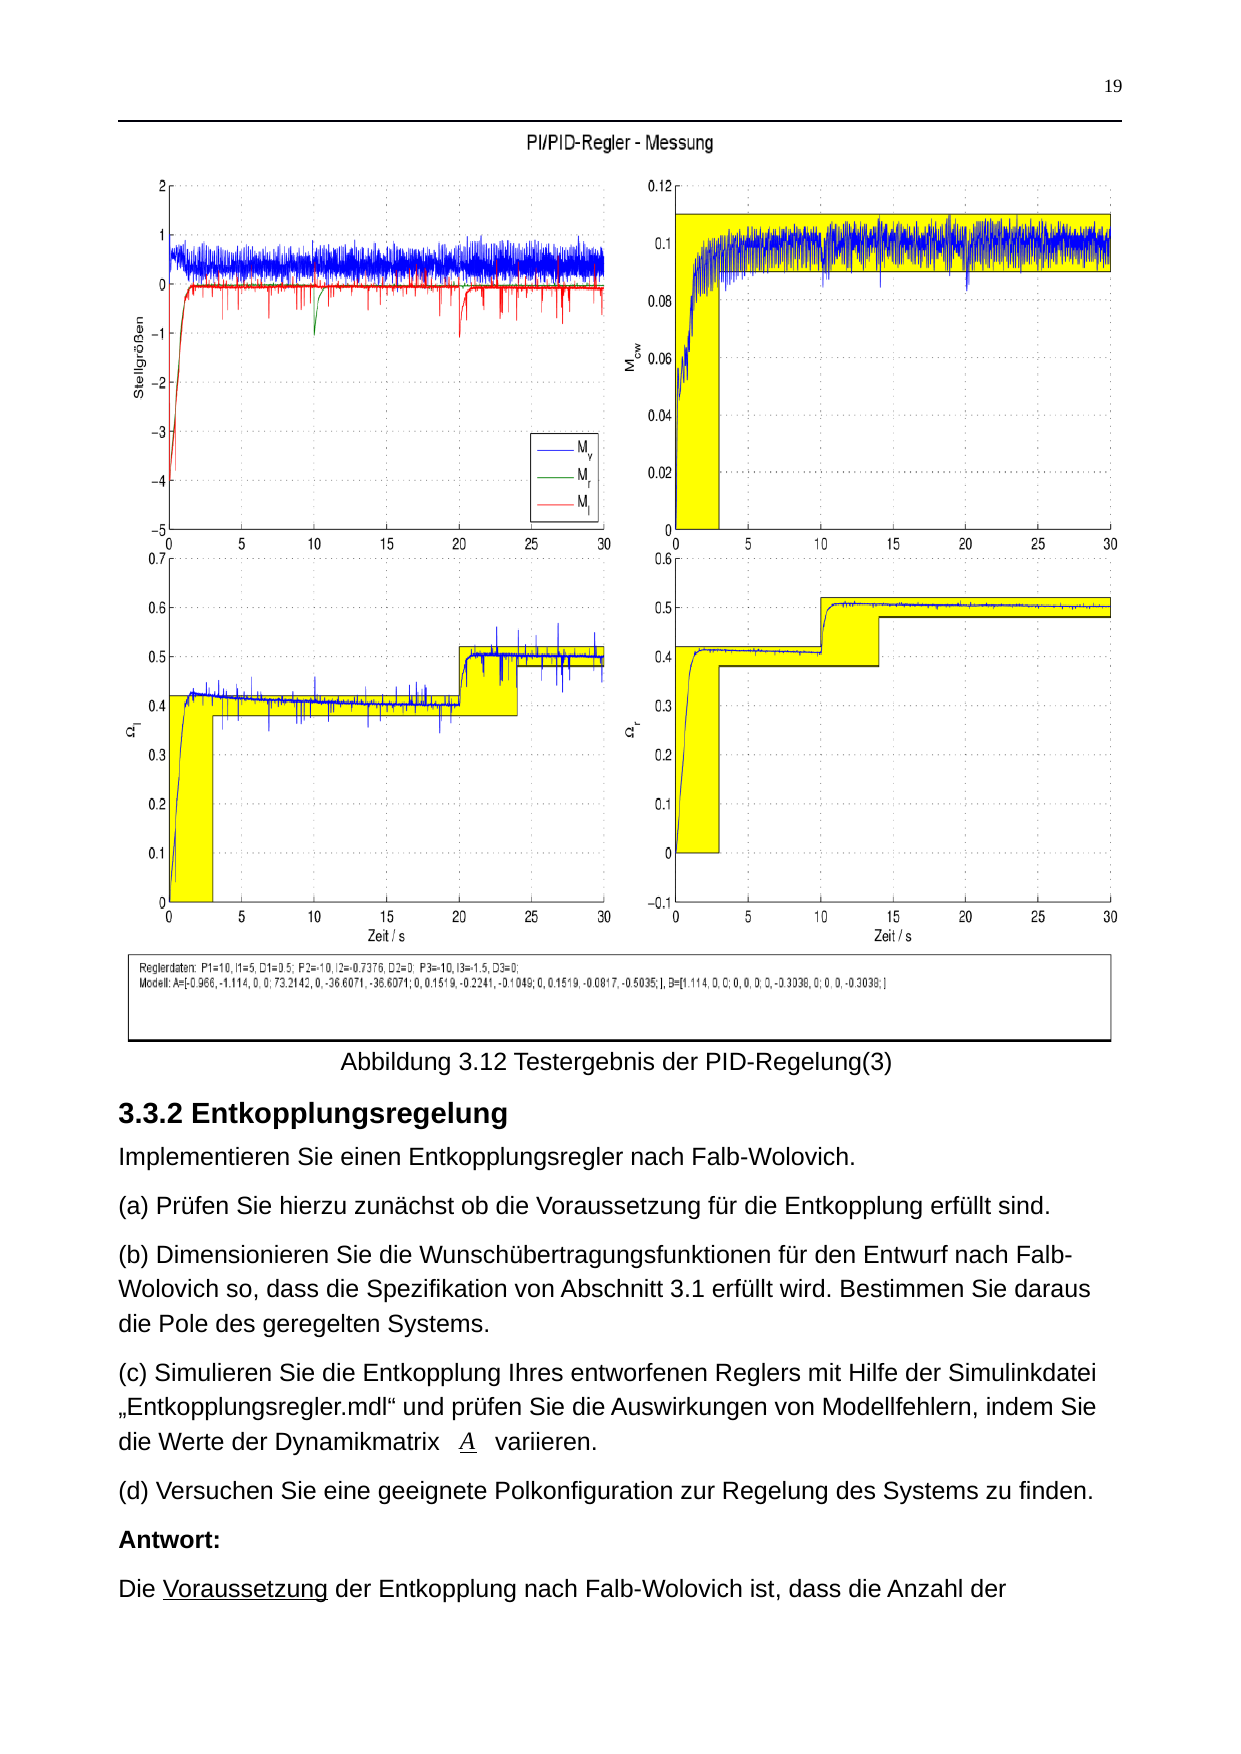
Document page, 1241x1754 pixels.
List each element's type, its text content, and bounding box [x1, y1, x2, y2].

text (b) Dimensionieren Sie die Wunschübertragungsfunktionen für den Entwurf nach Falb-Wolovich so, dass die Spezifikation von Abschnitt 3.1 erfüllt wird. Bestimmen Sie daraus die Pole des geregelten Systems. [118, 1240, 1122, 1338]
text Implementieren Sie einen Entkopplungsregler nach Falb-Wolovich. [118, 1142, 1122, 1171]
text (c) Simulieren Sie die Entkopplung Ihres entworfenen Reglers mit Hilfe der Simulinkdatei „Entkopplungsregler.mdl“ und prüfen Sie die Auswirkungen von Modellfehlern, indem Sie die Werte der Dynamikmatrixvariieren. [118, 1358, 1122, 1456]
text (d) Versuchen Sie eine geeignete Polkonfiguration zur Regelung des Systems zu finden. [118, 1476, 1122, 1505]
text Antwort: [118, 1525, 1122, 1554]
picture [118, 122, 1122, 1042]
title 3.3.2 Entkopplungsregelung [118, 1096, 1122, 1130]
text Die Voraussetzung der Entkopplung nach Falb-Wolovich ist, dass die Anzahl der [118, 1574, 1122, 1603]
text (a) Prüfen Sie hierzu zunächst ob die Voraussetzung für die Entkopplung erfüllt sind. [118, 1191, 1122, 1219]
text Abbildung 3.12 Testergebnis der PID-Regelung(3) [118, 1042, 1122, 1076]
